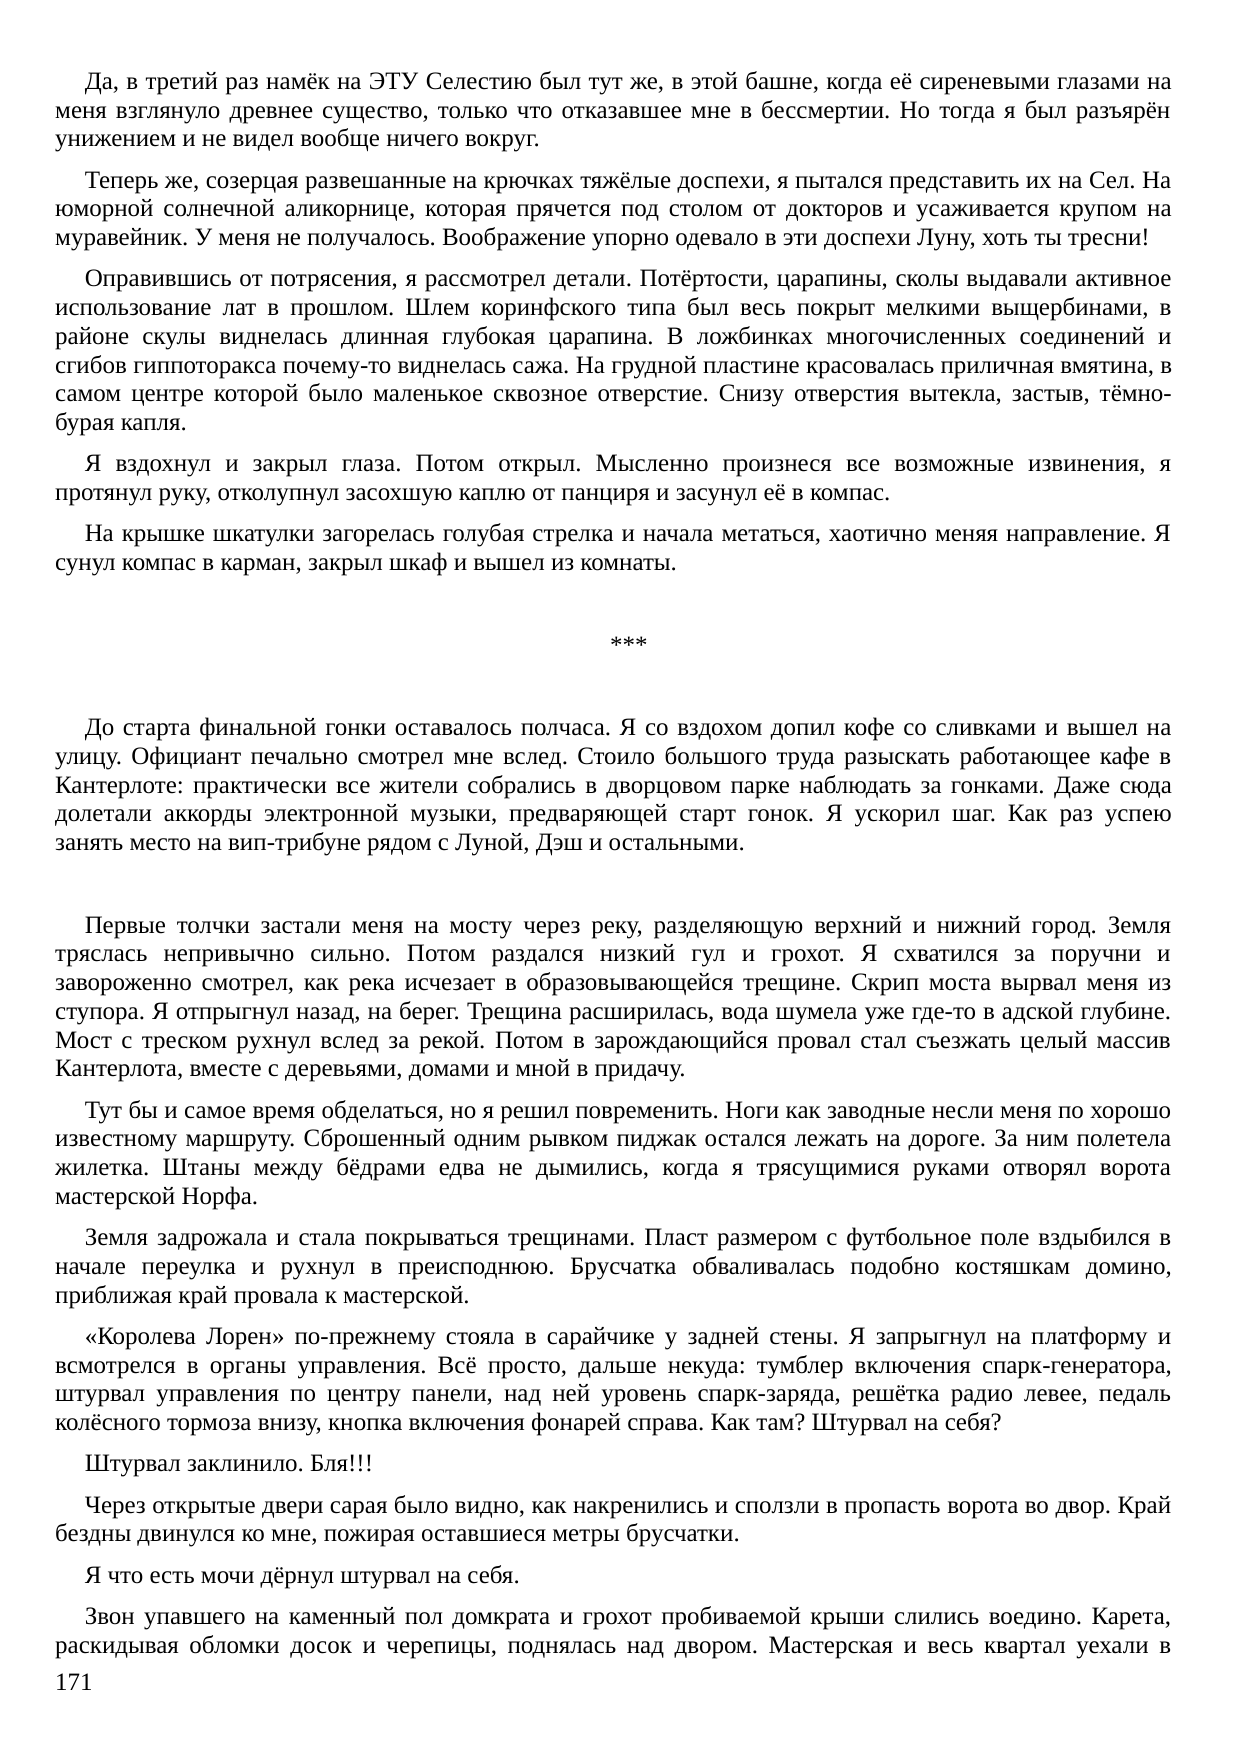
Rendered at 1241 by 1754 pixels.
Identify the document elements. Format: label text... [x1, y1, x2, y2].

text Да, в третий раз намёк на ЭТУ Селестию был тут же, в этой башне, когда её сиреневыми глазами на меня взглянуло древнее существо, только что отказавшее мне в бессмертии. Но тогда я был разъярён унижением и не видел вообще ничего вокруг. [55, 66, 1173, 152]
text «Королева Лорен» по-прежнему стояла в сарайчике у задней стены. Я запрыгнул на платформу и всмотрелся в органы управления. Всё просто, дальше некуда: тумблер включения спарк-генератора, штурвал управления по центру панели, над ней уровень спарк-заряда, решётка радио левее, педаль колёсного тормоза внизу, кнопка включения фонарей справа. Как там? Штурвал на себя? [55, 1321, 1173, 1436]
text На крышке шкатулки загорелась голубая стрелка и начала метаться, хаотично меняя направление. Я сунул компас в карман, закрыл шкаф и вышел из комнаты. [55, 518, 1173, 576]
text До старта финальной гонки оставалось полчаса. Я со вздохом допил кофе со сливками и вышел на улицу. Официант печально смотрел мне вслед. Стоило большого труда разыскать работающее кафе в Кантерлоте: практически все жители собрались в дворцовом парке наблюдать за гонками. Даже сюда долетали аккорды электронной музыки, предваряющей старт гонок. Я ускорил шаг. Как раз успею занять место на вип-трибуне рядом с Луной, Дэш и остальными. [55, 712, 1173, 856]
text Теперь же, созерцая развешанные на крючках тяжёлые доспехи, я пытался представить их на Сел. На юморной солнечной аликорнице, которая прячется под столом от докторов и усаживается крупом на муравейник. У меня не получалось. Воображение упорно одевало в эти доспехи Луну, хоть ты тресни! [55, 165, 1173, 251]
text Земля задрожала и стала покрываться трещинами. Пласт размером с футбольное поле вздыбился в начале переулка и рухнул в преисподнюю. Брусчатка обваливалась подобно костяшкам домино, приближая край провала к мастерской. [55, 1222, 1173, 1308]
text Оправившись от потрясения, я рассмотрел детали. Потёртости, царапины, сколы выдавали активное использование лат в прошлом. Шлем коринфского типа был весь покрыт мелкими выщербинами, в районе скулы виднелась длинная глубокая царапина. В ложбинках многочисленных соединений и сгибов гиппоторакса почему-то виднелась сажа. На грудной пластине красовалась приличная вмятина, в самом центре которой было маленькое сквозное отверстие. Снизу отверстия вытекла, застыв, тёмно-бурая капля. [55, 263, 1173, 436]
text *** [55, 630, 1173, 658]
text Звон упавшего на каменный пол домкрата и грохот пробиваемой крыши слились воедино. Карета, раскидывая обломки досок и черепицы, поднялась над двором. Мастерская и весь квартал уехали в [55, 1601, 1173, 1658]
text Я что есть мочи дёрнул штурвал на себя. [55, 1560, 1173, 1588]
text Тут бы и самое время обделаться, но я решил повременить. Ноги как заводные несли меня по хорошо известному маршруту. Сброшенный одним рывком пиджак остался лежать на дороге. За ним полетела жилетка. Штаны между бёдрами едва не дымились, когда я трясущимися руками отворял ворота мастерской Норфа. [55, 1095, 1173, 1210]
text Я вздохнул и закрыл глаза. Потом открыл. Мысленно произнеся все возможные извинения, я протянул руку, отколупнул засохшую каплю от панциря и засунул её в компас. [55, 448, 1173, 506]
text Штурвал заклинило. Бля!!! [55, 1448, 1173, 1477]
text Через открытые двери сарая было видно, как накренились и сползли в пропасть ворота во двор. Край бездны двинулся ко мне, пожирая оставшиеся метры брусчатки. [55, 1490, 1173, 1547]
text Первые толчки застали меня на мосту через реку, разделяющую верхний и нижний город. Земля тряслась непривычно сильно. Потом раздался низкий гул и грохот. Я схватился за поручни и завороженно смотрел, как река исчезает в образовывающейся трещине. Скрип моста вырвал меня из ступора. Я отпрыгнул назад, на берег. Трещина расширилась, вода шумела уже где-то в адской глубине. Мост с треском рухнул вслед за рекой. Потом в зарождающийся провал стал съезжать целый массив Кантерлота, вместе с деревьями, домами и мной в придачу. [55, 910, 1173, 1082]
